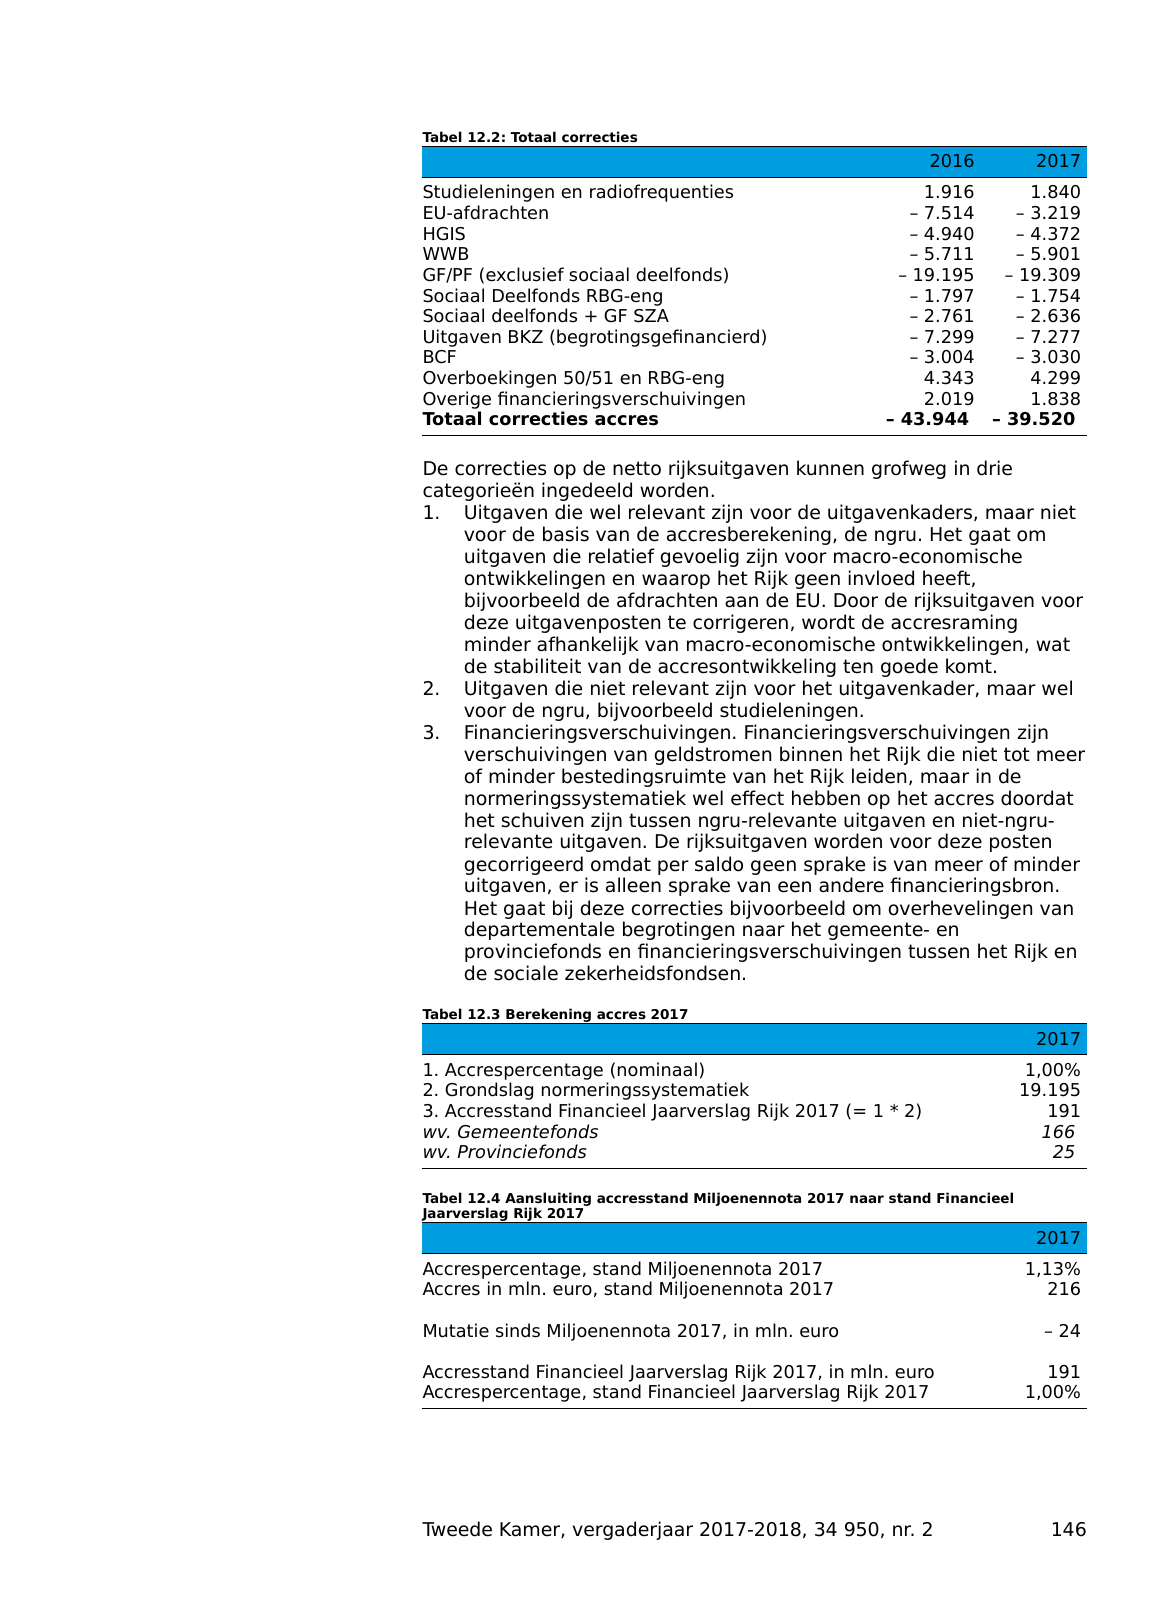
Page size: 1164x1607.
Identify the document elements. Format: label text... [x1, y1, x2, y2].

table_cell – 4.372 [980, 224, 1087, 244]
table_header Tabel 12.3 Berekening accres 2017 [422, 1007, 1087, 1023]
table_cell wv. Gemeentefonds [422, 1122, 980, 1142]
table_cell 4.299 [980, 368, 1087, 389]
table_cell – 7.514 [874, 203, 980, 224]
table_cell 1.840 [980, 178, 1087, 203]
table_cell Accres in mln. euro, stand Miljoenennota 2017 [422, 1279, 980, 1300]
table_cell – 3.030 [980, 348, 1087, 368]
table_cell Accrespercentage, stand Miljoenennota 2017 [422, 1254, 980, 1279]
table_cell Sociaal Deelfonds RBG-eng [422, 286, 874, 306]
text 3. Financieringsverschuivingen. Financieringsverschuivingen zijn verschuivingen van geldstromen binnen het Rijk die niet tot meer of minder bestedingsruimte van het Rijk leiden, maar in de normeringssystematiek wel effect hebben op het accres doordat het schuiven zijn tussen ngru-relevante uitgaven en niet-ngru-relevante uitgaven. De rijksuitgaven worden voor deze posten gecorrigeerd omdat per saldo geen sprake is van meer of minder uitgaven, er is alleen sprake van een andere financieringsbron. Het gaat bij deze correcties bijvoorbeeld om overhevelingen van departementale begrotingen naar het gemeente- en provinciefonds en financieringsverschuivingen tussen het Rijk en de sociale zekerheidsfondsen. [422, 722, 1087, 985]
table_cell – 7.299 [874, 327, 980, 347]
table_cell 1,00% [980, 1055, 1087, 1080]
table_cell 216 [980, 1279, 1087, 1300]
table_cell – 3.219 [980, 203, 1087, 224]
table_cell – 4.940 [874, 224, 980, 244]
table_cell [422, 147, 874, 177]
table_cell 191 [980, 1101, 1087, 1122]
table_cell EU-afdrachten [422, 203, 874, 224]
table_cell 3. Accresstand Financieel Jaarverslag Rijk 2017 (= 1 * 2) [422, 1101, 980, 1122]
table_cell – 2.761 [874, 306, 980, 327]
table_cell – 39.520 [980, 409, 1087, 434]
table_cell [980, 1300, 1087, 1321]
table_cell 2017 [980, 147, 1087, 177]
table_cell 2017 [980, 1223, 1087, 1253]
table_cell – 19.195 [874, 265, 980, 286]
table_cell 2.019 [874, 389, 980, 409]
table_cell – 43.944 [874, 409, 980, 434]
table_cell – 19.309 [980, 265, 1087, 286]
table_cell – 1.754 [980, 286, 1087, 306]
table_cell BCF [422, 348, 874, 368]
table_cell 2. Grondslag normeringssystematiek [422, 1080, 980, 1101]
table_cell [422, 1024, 980, 1054]
table_cell [980, 1341, 1087, 1362]
table_cell Uitgaven BKZ (begrotingsgefinancierd) [422, 327, 874, 347]
table_cell – 5.901 [980, 244, 1087, 265]
table_cell Mutatie sinds Miljoenennota 2017, in mln. euro [422, 1321, 980, 1341]
table_cell HGIS [422, 224, 874, 244]
table_cell GF/PF (exclusief sociaal deelfonds) [422, 265, 874, 286]
text De correcties op de netto rijksuitgaven kunnen grofweg in drie categorieën ingedeeld worden. [422, 458, 1087, 502]
table_cell – 3.004 [874, 348, 980, 368]
table_cell 1.838 [980, 389, 1087, 409]
table_cell Totaal correcties accres [422, 409, 874, 434]
table_cell – 5.711 [874, 244, 980, 265]
table_cell wv. Provinciefonds [422, 1142, 980, 1167]
table_header Tabel 12.4 Aansluiting accresstand Miljoenennota 2017 naar stand Financieel Jaarverslag Rijk 2017 [422, 1190, 1087, 1222]
table_cell 19.195 [980, 1080, 1087, 1101]
text 1. Uitgaven die wel relevant zijn voor de uitgavenkaders, maar niet voor de basis van de accresberekening, de ngru. Het gaat om uitgaven die relatief gevoelig zijn voor macro-economische ontwikkelingen en waarop het Rijk geen invloed heeft, bijvoorbeeld de afdrachten aan de EU. Door de rijksuitgaven voor deze uitgavenposten te corrigeren, wordt de accresraming minder afhankelijk van macro-economische ontwikkelingen, wat de stabiliteit van de accresontwikkeling ten goede komt. [422, 502, 1087, 678]
table_cell WWB [422, 244, 874, 265]
table_cell Studieleningen en radiofrequenties [422, 178, 874, 203]
table_cell [422, 1223, 980, 1253]
table_cell – 24 [980, 1321, 1087, 1341]
table_cell Overboekingen 50/51 en RBG-eng [422, 368, 874, 389]
table_cell 1. Accrespercentage (nominaal) [422, 1055, 980, 1080]
table_cell 191 [980, 1362, 1087, 1382]
table_cell 1,00% [980, 1383, 1087, 1408]
table_cell Overige financieringsverschuivingen [422, 389, 874, 409]
table_cell – 7.277 [980, 327, 1087, 347]
table_cell 2017 [980, 1024, 1087, 1054]
table_cell 25 [980, 1142, 1087, 1167]
table_cell Sociaal deelfonds + GF SZA [422, 306, 874, 327]
table_cell 1.916 [874, 178, 980, 203]
table_cell 1,13% [980, 1254, 1087, 1279]
table_cell 166 [980, 1122, 1087, 1142]
table_cell [422, 1341, 980, 1362]
table_cell 2016 [874, 147, 980, 177]
table_cell – 1.797 [874, 286, 980, 306]
table_cell Accresstand Financieel Jaarverslag Rijk 2017, in mln. euro [422, 1362, 980, 1382]
table_cell Accrespercentage, stand Financieel Jaarverslag Rijk 2017 [422, 1383, 980, 1408]
table_cell – 2.636 [980, 306, 1087, 327]
table_cell [422, 1300, 980, 1321]
text 2. Uitgaven die niet relevant zijn voor het uitgavenkader, maar wel voor de ngru, bijvoorbeeld studieleningen. [422, 678, 1087, 722]
table_cell 4.343 [874, 368, 980, 389]
table_header Tabel 12.2: Totaal correcties [422, 130, 1087, 146]
